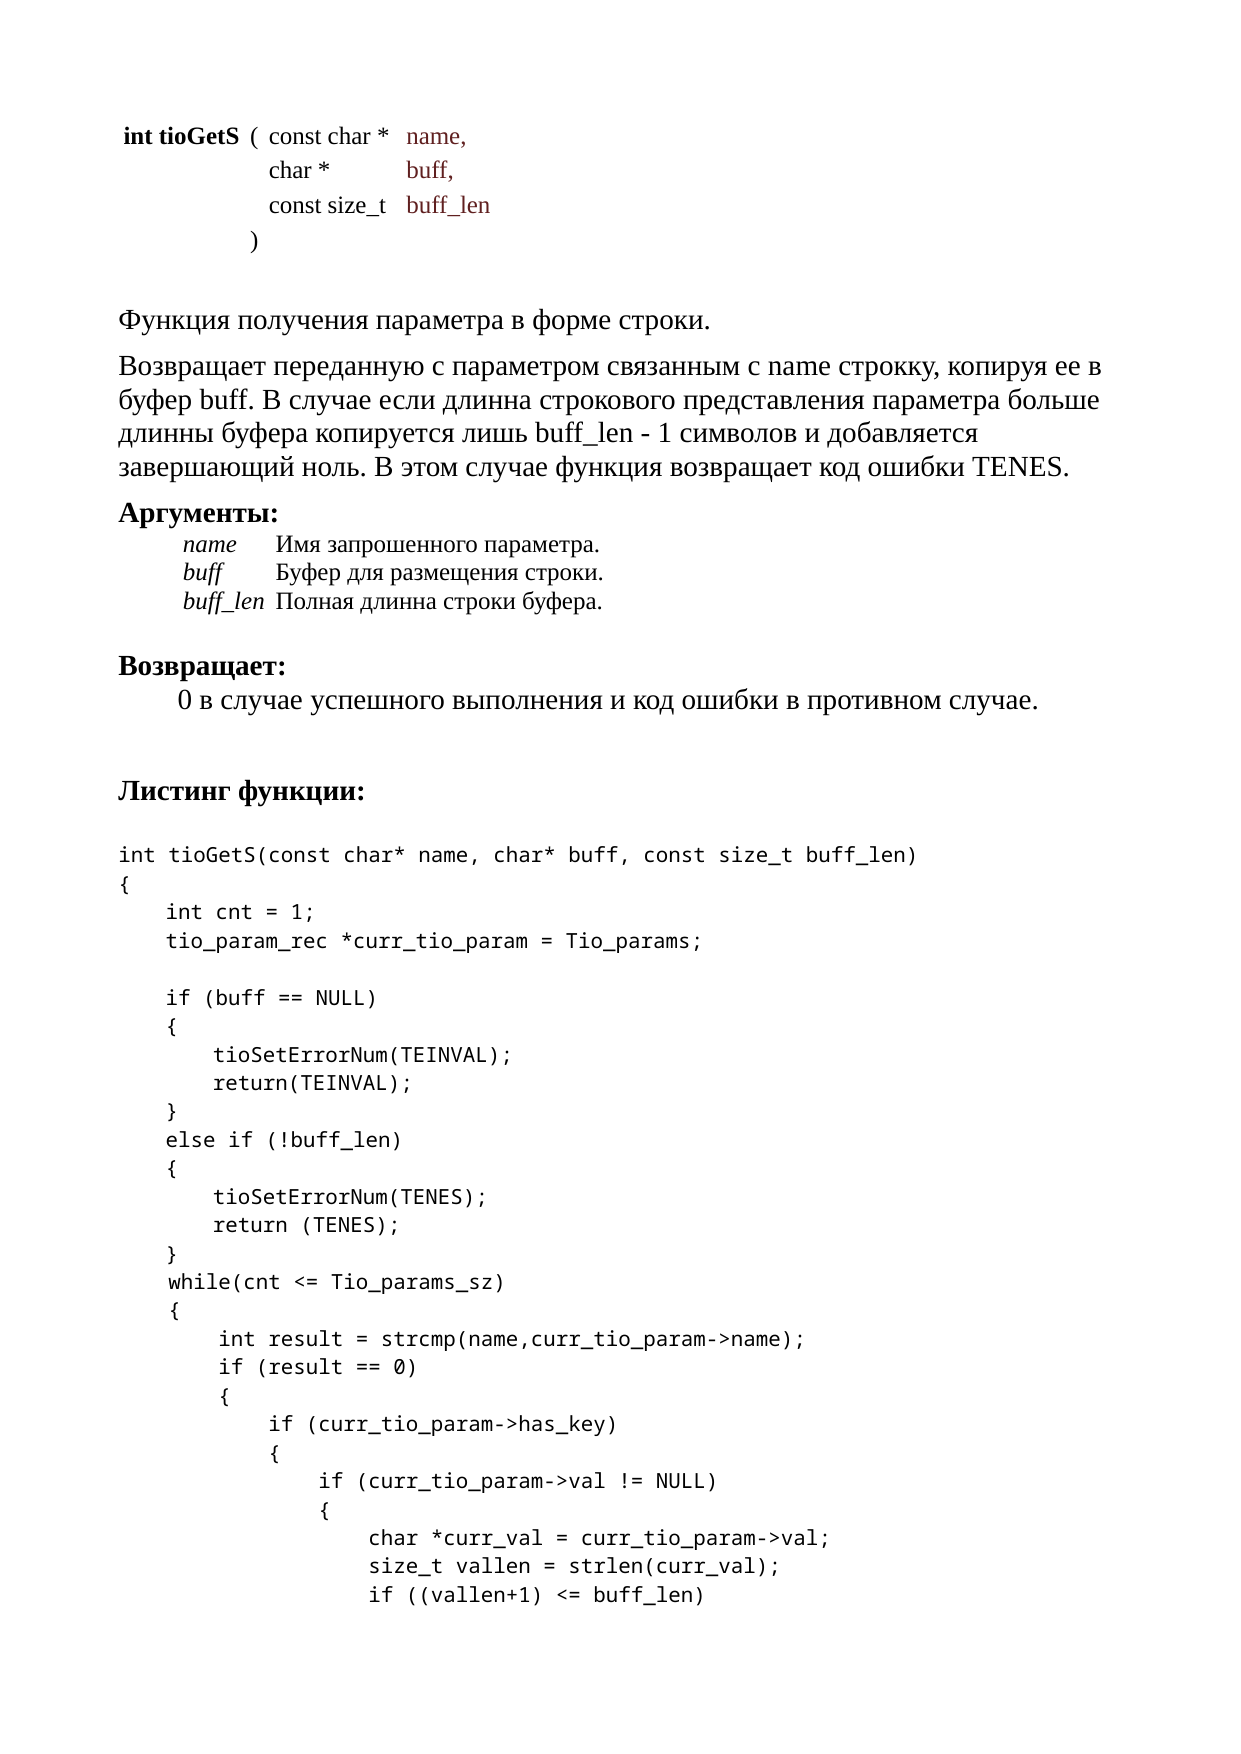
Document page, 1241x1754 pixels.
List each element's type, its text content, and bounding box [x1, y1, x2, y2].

table_cell [111, 187, 247, 222]
text char *curr_val = curr_tio_param->val; [118, 1523, 1122, 1552]
text { [118, 869, 1122, 897]
table_header [497, 118, 517, 153]
table_header name [183, 529, 275, 557]
subtitle Аргументы: [118, 495, 1122, 529]
text { [118, 1438, 1122, 1466]
text Листинг функции: [118, 773, 1122, 807]
table_cell buff_len [183, 586, 275, 615]
table_cell [111, 153, 247, 187]
table_cell Полная длинна строки буфера. [275, 586, 612, 615]
text return(TEINVAL); [118, 1068, 1122, 1097]
table_cell [177, 558, 183, 586]
table_cell [497, 187, 517, 222]
text { [118, 1011, 1122, 1040]
text tio_param_rec *curr_tio_param = Tio_params; [118, 926, 1122, 954]
text if (curr_tio_param->has_key) [118, 1409, 1122, 1438]
text int tioGetS(const char* name, char* buff, const size_t buff_len) [118, 841, 1122, 869]
text if (result == 0) [118, 1352, 1122, 1381]
subtitle Возвращает: [118, 648, 1122, 682]
table_header [177, 529, 183, 557]
table_cell ) [247, 222, 266, 256]
text { [118, 1296, 1122, 1324]
text { [118, 1381, 1122, 1409]
text else if (!buff_len) [118, 1125, 1122, 1153]
text int cnt = 1; [118, 897, 1122, 926]
table_header name, [403, 118, 497, 153]
list 0 в случае успешного выполнения и код ошибки в противном случае. [177, 682, 1122, 716]
table_header ( [247, 118, 266, 153]
table_header Имя запрошенного параметра. [275, 529, 612, 557]
text Функция получения параметра в форме строки. [118, 302, 1122, 336]
table_cell [247, 187, 266, 222]
table_cell buff [183, 558, 275, 586]
table_header int tioGetS [111, 118, 247, 153]
text if ((vallen+1) <= buff_len) [118, 1580, 1122, 1608]
text { [118, 1495, 1122, 1523]
table_cell [111, 222, 247, 256]
table_cell [247, 153, 266, 187]
text int result = strcmp(name,curr_tio_param->name); [118, 1324, 1122, 1352]
text if (buff == NULL) [118, 983, 1122, 1011]
table_cell [497, 222, 517, 256]
text tioSetErrorNum(TENES); [118, 1182, 1122, 1210]
table_cell char * [266, 153, 403, 187]
table_cell [177, 586, 183, 615]
text size_t vallen = strlen(curr_val); [118, 1552, 1122, 1580]
table_cell [497, 153, 517, 187]
text tioSetErrorNum(TEINVAL); [118, 1040, 1122, 1068]
table_cell buff, [403, 153, 497, 187]
text return (TENES); [118, 1210, 1122, 1239]
text } [118, 1239, 1122, 1267]
table_cell [266, 222, 403, 256]
table_cell buff_len [403, 187, 497, 222]
text { [118, 1153, 1122, 1182]
text } [118, 1097, 1122, 1125]
table_header const char * [266, 118, 403, 153]
table_cell const size_t [266, 187, 403, 222]
text if (curr_tio_param->val != NULL) [118, 1466, 1122, 1495]
table_cell [403, 222, 497, 256]
text Возвращает переданную с параметром связанным с name строкку, копируя ее в буфер buff. В случае если длинна строкового представления параметра больше длинны буфера копируется лишь buff_len - 1 символов и добавляется завершающий ноль. В этом случае функция возвращает код ошибки TENES. [118, 348, 1122, 483]
text while(cnt <= Tio_params_sz) [118, 1267, 1122, 1296]
table_cell Буфер для размещения строки. [275, 558, 612, 586]
